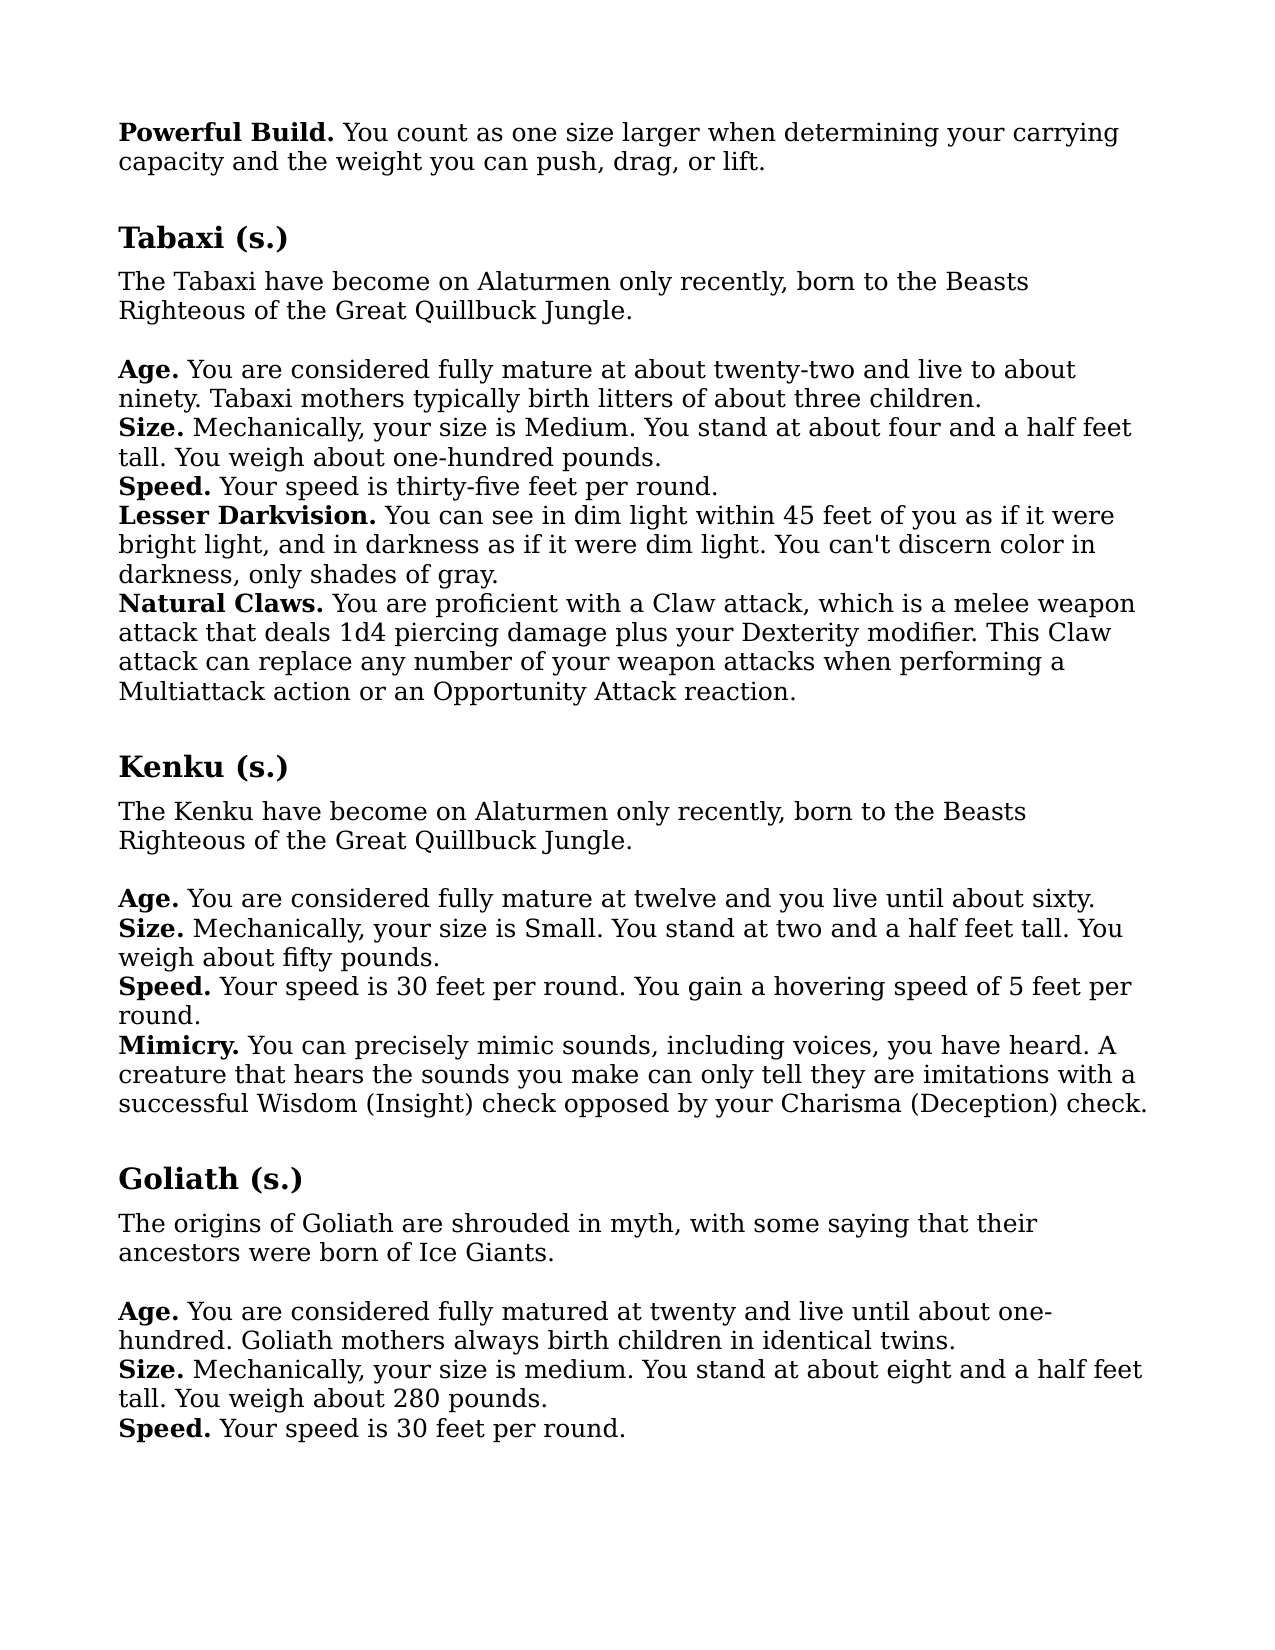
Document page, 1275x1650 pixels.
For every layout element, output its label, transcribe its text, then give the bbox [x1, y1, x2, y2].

text Size. Mechanically, your size is Medium. You stand at about four and a half feet tall. You weigh about one-hundred pounds. [118, 413, 1157, 472]
text Age. You are considered fully matured at twenty and live until about one-hundred. Goliath mothers always birth children in identical twins. [118, 1297, 1157, 1355]
text The origins of Goliath are shrouded in myth, with some saying that their ancestors were born of Ice Giants. [118, 1209, 1157, 1267]
text Natural Claws. You are proficient with a Claw attack, which is a melee weapon attack that deals 1d4 piercing damage plus your Dexterity modifier. This Claw attack can replace any number of your weapon attacks when performing a Multiattack action or an Opportunity Attack reaction. [118, 589, 1157, 706]
text Age. You are considered fully mature at twelve and you live until about sixty. [118, 884, 1157, 913]
text Mimicry. You can precisely mimic sounds, including voices, you have heard. A creature that hears the sounds you make can only tell they are imitations with a successful Wisdom (Insight) check opposed by your Charisma (Deception) check. [118, 1031, 1157, 1118]
text Powerful Build. You count as one size larger when determining your carrying capacity and the weight you can push, drag, or lift. [118, 118, 1157, 177]
text Speed. Your speed is 30 feet per round. You gain a hovering speed of 5 feet per round. [118, 972, 1157, 1031]
subtitle Goliath (s.) [118, 1162, 1157, 1197]
text The Tabaxi have become on Alaturmen only recently, born to the Beasts Righteous of the Great Quillbuck Jungle. [118, 267, 1157, 326]
text Size. Mechanically, your size is medium. You stand at about eight and a half feet tall. You weigh about 280 pounds. [118, 1355, 1157, 1414]
subtitle Tabaxi (s.) [118, 220, 1157, 255]
text Age. You are considered fully mature at about twenty-two and live to about ninety. Tabaxi mothers typically birth litters of about three children. [118, 355, 1157, 413]
text Speed. Your speed is 30 feet per round. [118, 1414, 1157, 1443]
text Speed. Your speed is thirty-five feet per round. [118, 472, 1157, 501]
subtitle Kenku (s.) [118, 750, 1157, 784]
text Lesser Darkvision. You can see in dim light within 45 feet of you as if it were bright light, and in darkness as if it were dim light. You can't discern color in darkness, only shades of gray. [118, 501, 1157, 589]
text Size. Mechanically, your size is Small. You stand at two and a half feet tall. You weigh about fifty pounds. [118, 913, 1157, 972]
text The Kenku have become on Alaturmen only recently, born to the Beasts Righteous of the Great Quillbuck Jungle. [118, 797, 1157, 855]
